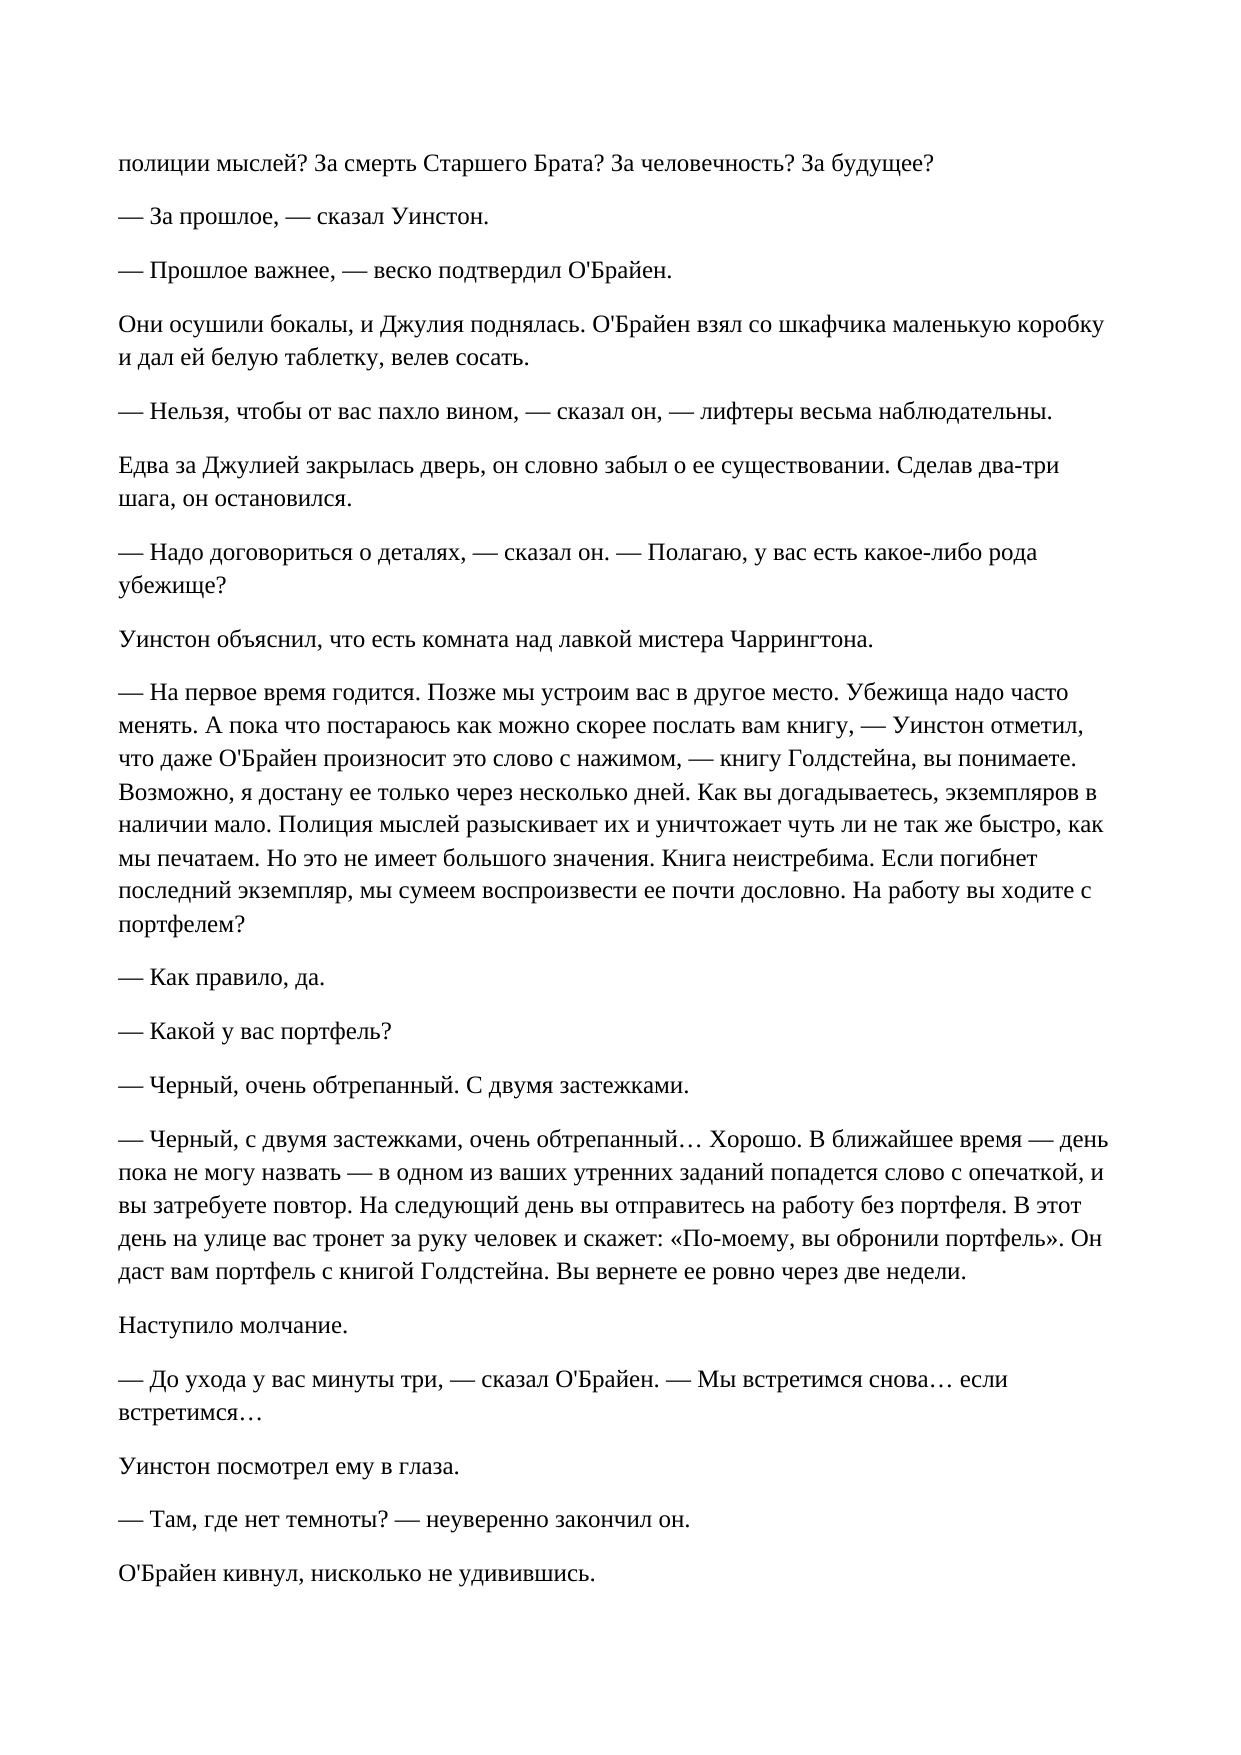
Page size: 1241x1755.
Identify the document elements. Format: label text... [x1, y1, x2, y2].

text полиции мыслей? За смерть Старшего Брата? За человечность? За будущее? [118, 148, 1122, 176]
text — Как правило, да. [118, 962, 1122, 991]
text Уинстон посмотрел ему в глаза. [118, 1451, 1122, 1479]
text Едва за Джулией закрылась дверь, он словно забыл о ее существовании. Сделав два-три шага, он остановился. [118, 450, 1122, 512]
text — Надо договориться о деталях, — сказал он. — Полагаю, у вас есть какое-либо рода убежище? [118, 537, 1122, 598]
text О'Брайен кивнул, нисколько не удивившись. [118, 1558, 1122, 1587]
text Они осушили бокалы, и Джулия поднялась. О'Брайен взял со шкафчика маленькую коробку и дал ей белую таблетку, велев сосать. [118, 309, 1122, 371]
text — На первое время годится. Позже мы устроим вас в другое место. Убежища надо часто менять. А пока что постараюсь как можно скорее послать вам книгу, — Уинстон отметил, что даже О'Брайен произносит это слово с нажимом, — книгу Голдстейна, вы понимаете. Возможно, я достану ее только через несколько дней. Как вы догадываетесь, экземпляров в наличии мало. Полиция мыслей разыскивает их и уничтожает чуть ли не так же быстро, как мы печатаем. Но это не имеет большого значения. Книга неистребима. Если погибнет последний экземпляр, мы сумеем воспроизвести ее почти дословно. На работу вы ходите с портфелем? [118, 677, 1122, 937]
text Уинстон объяснил, что есть комната над лавкой мистера Чаррингтона. [118, 624, 1122, 652]
text Наступило молчание. [118, 1310, 1122, 1339]
text — До ухода у вас минуты три, — сказал О'Брайен. — Мы встретимся снова… если встретимся… [118, 1364, 1122, 1426]
text — Черный, очень обтрепанный. С двумя застежками. [118, 1070, 1122, 1099]
text — Там, где нет темноты? — неуверенно закончил он. [118, 1504, 1122, 1533]
text — Прошлое важнее, — веско подтвердил О'Брайен. [118, 255, 1122, 284]
text — За прошлое, — сказал Уинстон. [118, 201, 1122, 230]
text — Нельзя, чтобы от вас пахло вином, — сказал он, — лифтеры весьма наблюдательны. [118, 396, 1122, 425]
text — Черный, с двумя застежками, очень обтрепанный… Хорошо. В ближайшее время — день пока не могу назвать — в одном из ваших утренних заданий попадется слово с опечаткой, и вы затребуете повтор. На следующий день вы отправитесь на работу без портфеля. В этот день на улице вас тронет за руку человек и скажет: «По-моему, вы обронили портфель». Он даст вам портфель с книгой Голдстейна. Вы вернете ее ровно через две недели. [118, 1124, 1122, 1285]
text — Какой у вас портфель? [118, 1016, 1122, 1045]
